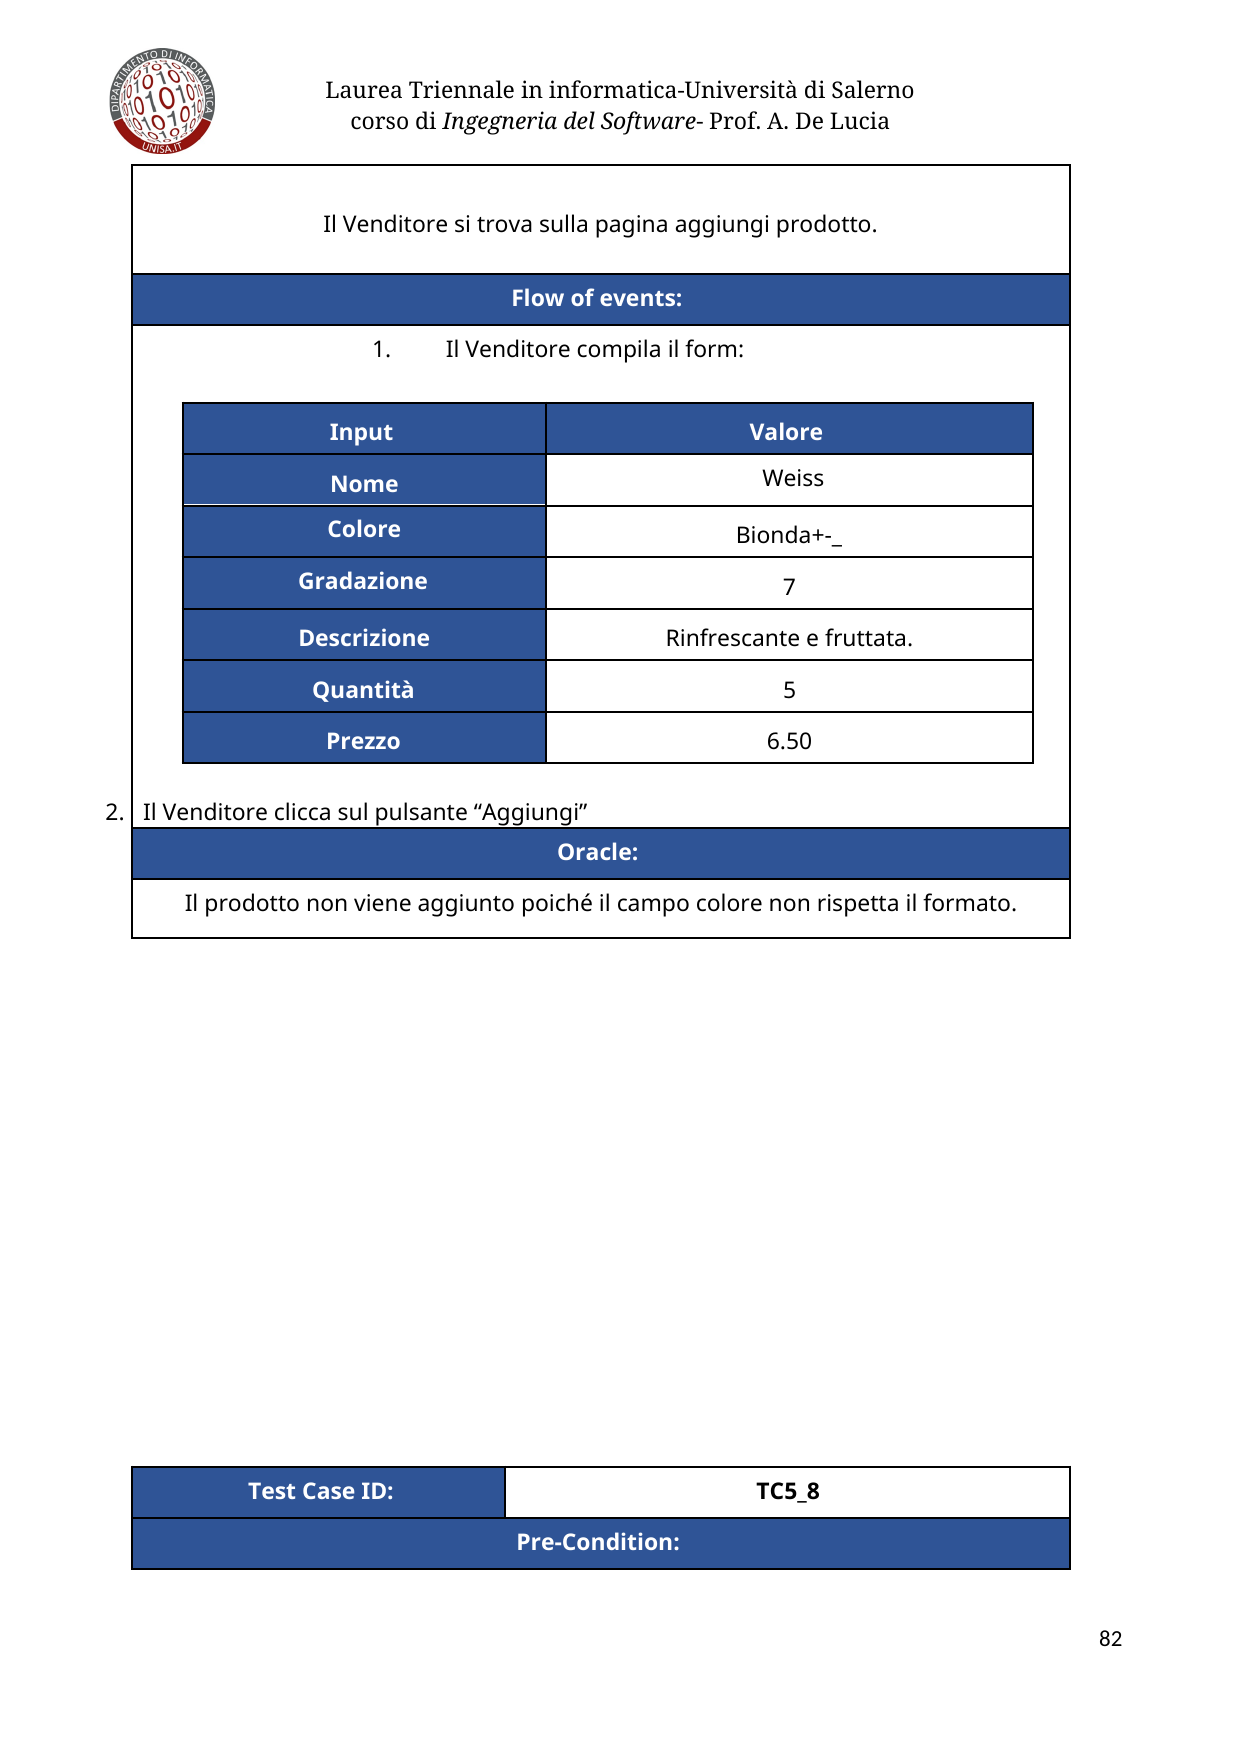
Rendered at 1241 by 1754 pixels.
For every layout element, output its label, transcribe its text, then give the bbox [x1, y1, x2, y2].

table_cell Pre-Condition: [133, 1519, 1069, 1568]
table_cell 7 [547, 558, 1032, 608]
table_cell Il Venditore si trova sulla pagina aggiungi prodotto. [133, 166, 1069, 273]
table_cell Weiss [547, 455, 1032, 504]
table_cell Colore [184, 507, 545, 556]
table_cell Prezzo [184, 713, 545, 762]
table_header Valore [547, 404, 1032, 453]
table_cell Descrizione [184, 610, 545, 659]
table_header Test Case ID: [133, 1468, 504, 1517]
table_cell 6.50 [547, 713, 1032, 762]
table_cell Flow of events: [133, 275, 1069, 324]
table_cell Gradazione [184, 558, 545, 608]
table_header Input [184, 404, 545, 453]
table_cell Quantità [184, 661, 545, 711]
table_cell Il prodotto non viene aggiunto poiché il campo colore non rispetta il formato. [133, 880, 1069, 937]
table_cell 5 [547, 661, 1032, 711]
table_cell Il Venditore compila il form: Il Venditore clicca sul pulsante “Aggiungi” [133, 326, 1069, 827]
table_cell Oracle: [133, 829, 1069, 878]
table_header TC5_8 [506, 1468, 1069, 1517]
table_cell Rinfrescante e fruttata. [547, 610, 1032, 659]
table_cell Bionda+-_ [547, 507, 1032, 556]
table_cell Nome [184, 455, 545, 504]
